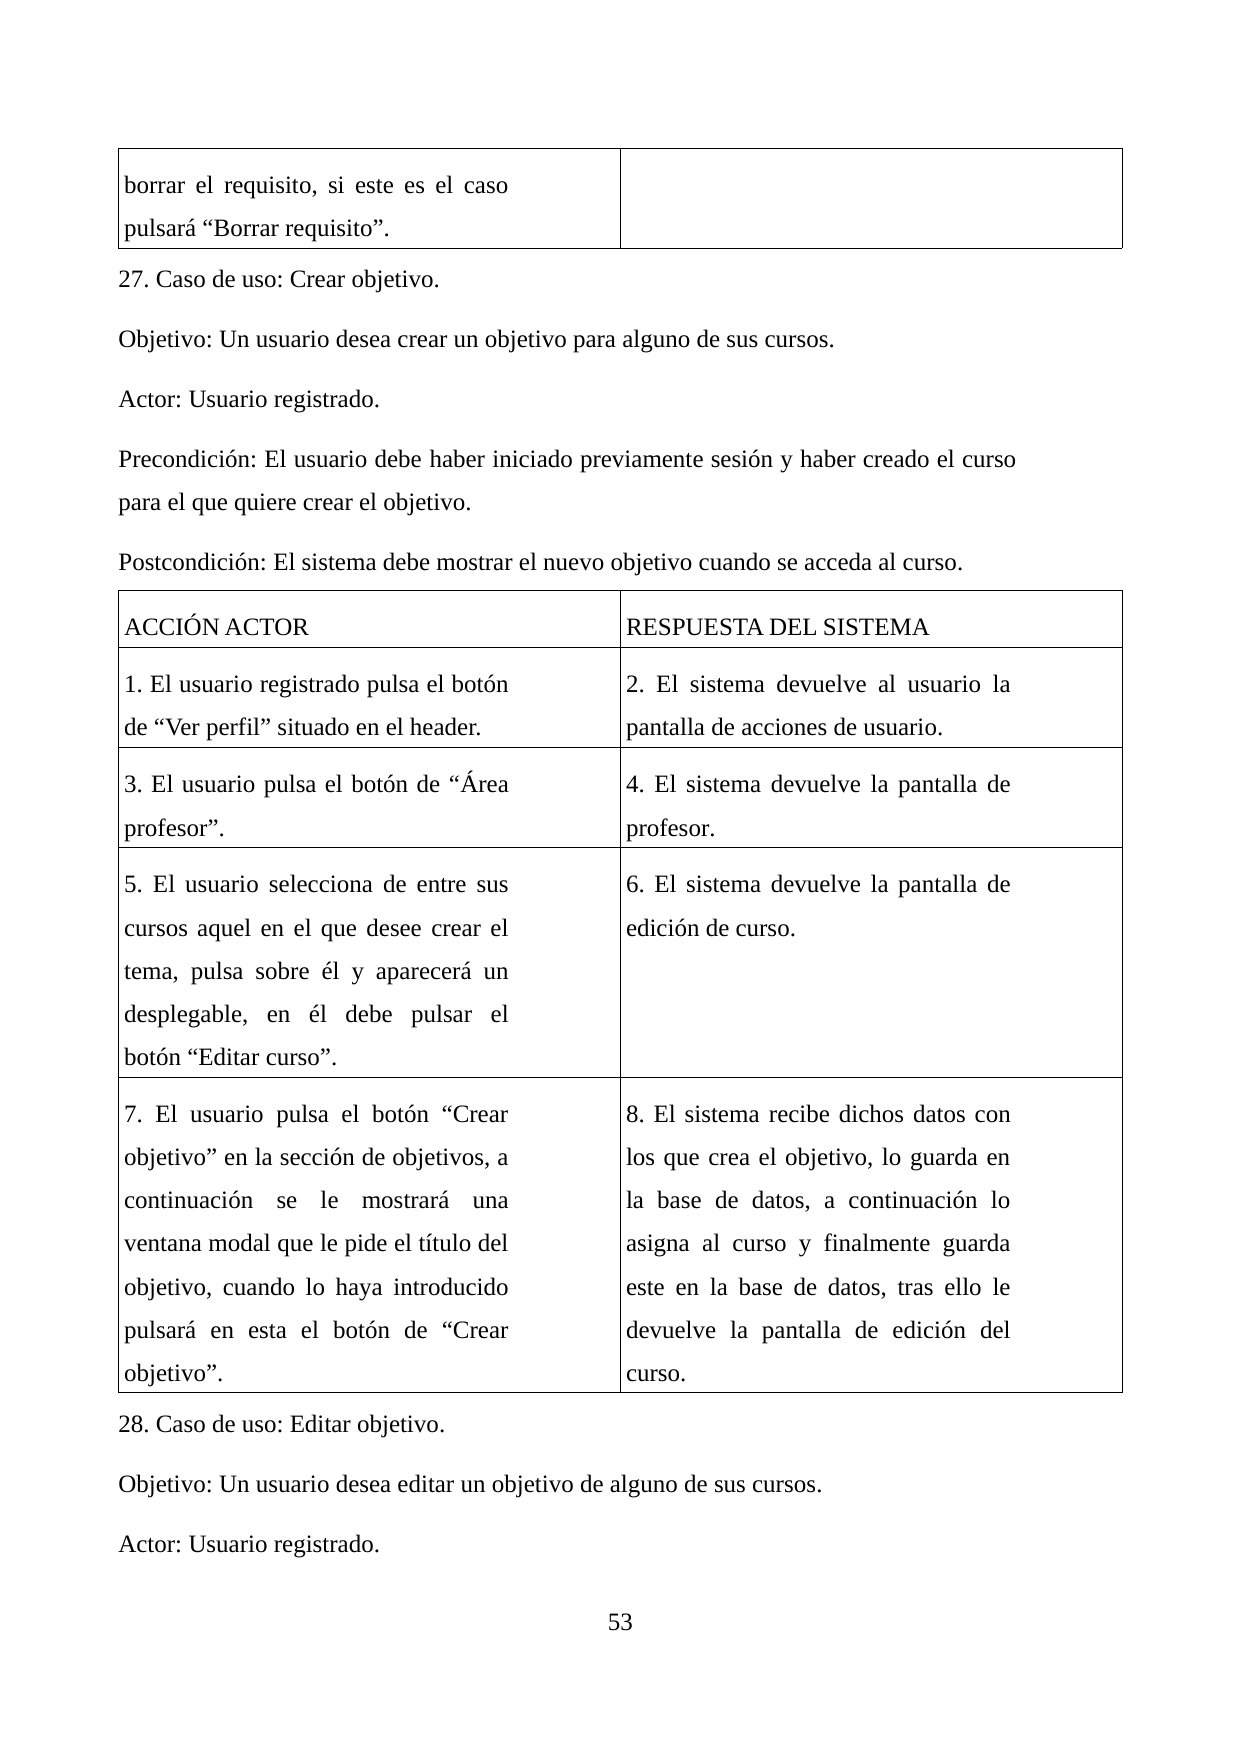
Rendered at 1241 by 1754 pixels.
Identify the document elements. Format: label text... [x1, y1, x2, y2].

text 27. Caso de uso: Crear objetivo. [118, 264, 1017, 293]
text Objetivo: Un usuario desea crear un objetivo para alguno de sus cursos. [118, 324, 1017, 353]
table_header ACCIÓN ACTOR [119, 591, 620, 647]
table_cell 1. El usuario registrado pulsa el botón de “Ver perfil” situado en el header. [119, 648, 620, 747]
text Postcondición: El sistema debe mostrar el nuevo objetivo cuando se acceda al curso. [118, 547, 1017, 576]
table_header RESPUESTA DEL SISTEMA [621, 591, 1122, 647]
text Precondición: El usuario debe haber iniciado previamente sesión y haber creado el curso para el que quiere crear el objetivo. [118, 444, 1017, 516]
table_cell [621, 149, 1122, 248]
table_cell 4. El sistema devuelve la pantalla de profesor. [621, 748, 1122, 847]
table_cell 6. El sistema devuelve la pantalla de edición de curso. [621, 848, 1122, 1077]
table_cell borrar el requisito, si este es el caso pulsará “Borrar requisito”. [119, 149, 620, 248]
text Actor: Usuario registrado. [118, 1529, 1017, 1557]
table_cell 3. El usuario pulsa el botón de “Área profesor”. [119, 748, 620, 847]
text 28. Caso de uso: Editar objetivo. [118, 1409, 1017, 1438]
text Objetivo: Un usuario desea editar un objetivo de alguno de sus cursos. [118, 1469, 1017, 1498]
table_cell 2. El sistema devuelve al usuario la pantalla de acciones de usuario. [621, 648, 1122, 747]
table_cell 8. El sistema recibe dichos datos con los que crea el objetivo, lo guarda en la base de datos, a continuación lo asigna al curso y finalmente guarda este en la base de datos, tras ello le devuelve la pantalla de edición del curso. [621, 1078, 1122, 1392]
table_cell 7. El usuario pulsa el botón “Crear objetivo” en la sección de objetivos, a continuación se le mostrará una ventana modal que le pide el título del objetivo, cuando lo haya introducido pulsará en esta el botón de “Crear objetivo”. [119, 1078, 620, 1392]
table_cell 5. El usuario selecciona de entre sus cursos aquel en el que desee crear el tema, pulsa sobre él y aparecerá un desplegable, en él debe pulsar el botón “Editar curso”. [119, 848, 620, 1077]
text Actor: Usuario registrado. [118, 384, 1017, 413]
